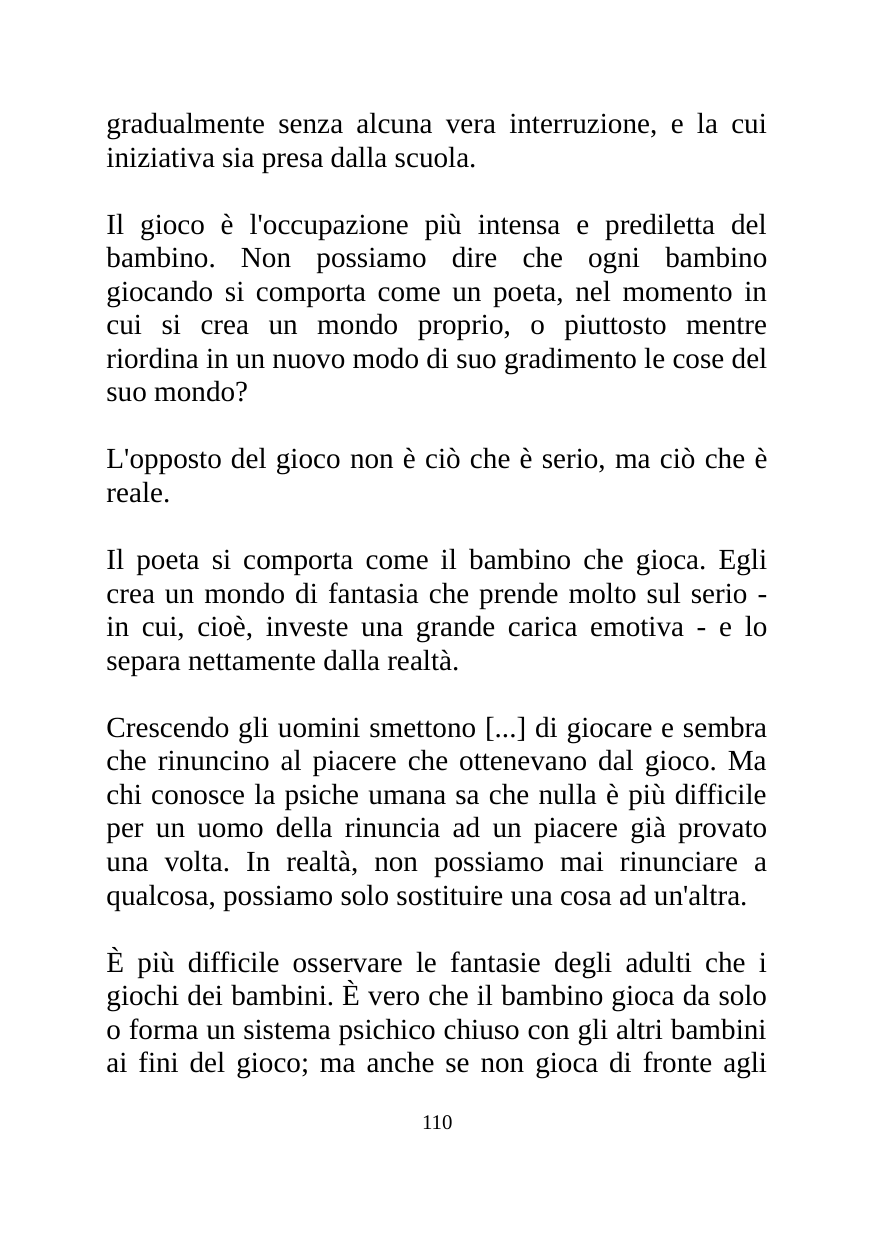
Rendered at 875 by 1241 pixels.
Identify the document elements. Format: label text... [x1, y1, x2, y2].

text gradualmente senza alcuna vera interruzione, e la cui iniziativa sia presa dalla scuola. [106, 106, 768, 173]
text Il poeta si comporta come il bambino che gioca. Egli crea un mondo di fantasia che prende molto sul serio - in cui, cioè, investe una grande carica emotiva - e lo separa nettamente dalla realtà. [106, 542, 768, 676]
text L'opposto del gioco non è ciò che è serio, ma ciò che è reale. [106, 442, 768, 509]
text È più difficile osservare le fantasie degli adulti che i giochi dei bambini. È vero che il bambino gioca da solo o forma un sistema psichico chiuso con gli altri bambini ai fini del gioco; ma anche se non gioca di fronte agli [106, 945, 768, 1079]
text Il gioco è l'occupazione più intensa e prediletta del bambino. Non possiamo dire che ogni bambino giocando si comporta come un poeta, nel momento in cui si crea un mondo proprio, o piuttosto mentre riordina in un nuovo modo di suo gradimento le cose del suo mondo? [106, 207, 768, 408]
text Crescendo gli uomini smettono [...] di giocare e sembra che rinuncino al piacere che ottenevano dal gioco. Ma chi conosce la psiche umana sa che nulla è più difficile per un uomo della rinuncia ad un piacere già provato una volta. In realtà, non possiamo mai rinunciare a qualcosa, possiamo solo sostituire una cosa ad un'altra. [106, 710, 768, 911]
